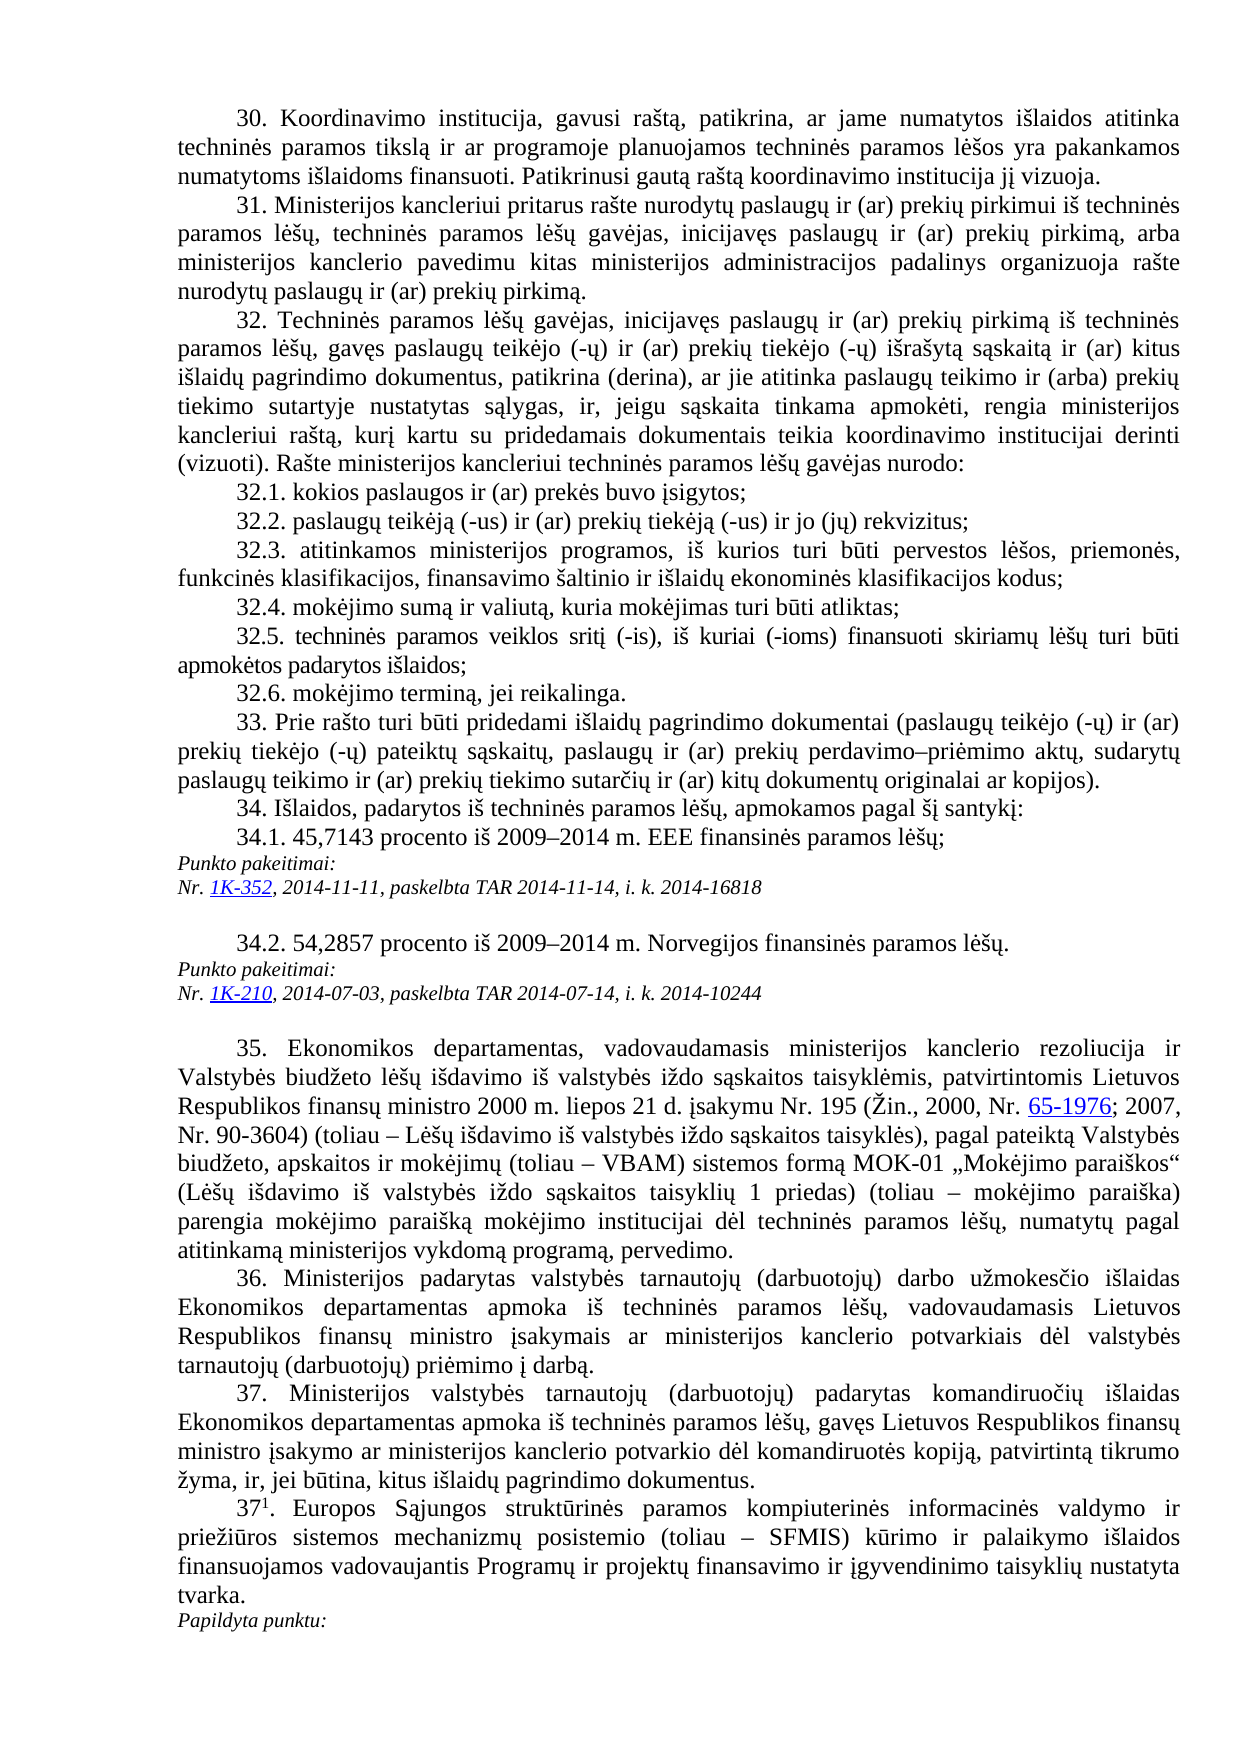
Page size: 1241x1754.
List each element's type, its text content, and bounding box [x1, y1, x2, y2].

text 34.2. 54,2857 procento iš 2009–2014 m. Norvegijos finansinės paramos lėšų. [177, 928, 1181, 957]
text 32.2. paslaugų teikėją (-us) ir (ar) prekių tiekėją (-us) ir jo (jų) rekvizitus; [177, 506, 1181, 535]
text 35. Ekonomikos departamentas, vadovaudamasis ministerijos kanclerio rezoliucija ir Valstybės biudžeto lėšų išdavimo iš valstybės iždo sąskaitos taisyklėmis, patvirtintomis Lietuvos Respublikos finansų ministro 2000 m. liepos 21 d. įsakymu Nr. 195 (Žin., 2000, Nr. 65-1976; 2007, Nr. 90-3604) (toliau – Lėšų išdavimo iš valstybės iždo sąskaitos taisyklės), pagal pateiktą Valstybės biudžeto, apskaitos ir mokėjimų (toliau – VBAM) sistemos formą MOK-01 „Mokėjimo paraiškos“ (Lėšų išdavimo iš valstybės iždo sąskaitos taisyklių 1 priedas) (toliau – mokėjimo paraiška) parengia mokėjimo paraišką mokėjimo institucijai dėl techninės paramos lėšų, numatytų pagal atitinkamą ministerijos vykdomą programą, pervedimo. [177, 1033, 1181, 1263]
text 37. Ministerijos valstybės tarnautojų (darbuotojų) padarytas komandiruočių išlaidas Ekonomikos departamentas apmoka iš techninės paramos lėšų, gavęs Lietuvos Respublikos finansų ministro įsakymo ar ministerijos kanclerio potvarkio dėl komandiruotės kopiją, patvirtintą tikrumo žyma, ir, jei būtina, kitus išlaidų pagrindimo dokumentus. [177, 1378, 1181, 1493]
text Nr. 1K-210, 2014-07-03, paskelbta TAR 2014-07-14, i. k. 2014-10244 [177, 981, 1181, 1005]
text 371. Europos Sąjungos struktūrinės paramos kompiuterinės informacinės valdymo ir priežiūros sistemos mechanizmų posistemio (toliau – SFMIS) kūrimo ir palaikymo išlaidos finansuojamos vadovaujantis Programų ir projektų finansavimo ir įgyvendinimo taisyklių nustatyta tvarka. [177, 1493, 1181, 1608]
text Punkto pakeitimai: [177, 851, 1181, 875]
text 32.3. atitinkamos ministerijos programos, iš kurios turi būti pervestos lėšos, priemonės, funkcinės klasifikacijos, finansavimo šaltinio ir išlaidų ekonominės klasifikacijos kodus; [177, 535, 1181, 592]
text 32.6. mokėjimo terminą, jei reikalinga. [177, 678, 1181, 707]
text 33. Prie rašto turi būti pridedami išlaidų pagrindimo dokumentai (paslaugų teikėjo (-ų) ir (ar) prekių tiekėjo (-ų) pateiktų sąskaitų, paslaugų ir (ar) prekių perdavimo–priėmimo aktų, sudarytų paslaugų teikimo ir (ar) prekių tiekimo sutarčių ir (ar) kitų dokumentų originalai ar kopijos). [177, 707, 1181, 793]
text Punkto pakeitimai: [177, 957, 1181, 981]
text Papildyta punktu: [177, 1608, 1181, 1632]
text 32.5. techninės paramos veiklos sritį (-is), iš kuriai (-ioms) finansuoti skiriamų lėšų turi būti apmokėtos padarytos išlaidos; [177, 621, 1181, 678]
text 32. Techninės paramos lėšų gavėjas, inicijavęs paslaugų ir (ar) prekių pirkimą iš techninės paramos lėšų, gavęs paslaugų teikėjo (-ų) ir (ar) prekių tiekėjo (-ų) išrašytą sąskaitą ir (ar) kitus išlaidų pagrindimo dokumentus, patikrina (derina), ar jie atitinka paslaugų teikimo ir (arba) prekių tiekimo sutartyje nustatytas sąlygas, ir, jeigu sąskaita tinkama apmokėti, rengia ministerijos kancleriui raštą, kurį kartu su pridedamais dokumentais teikia koordinavimo institucijai derinti (vizuoti). Rašte ministerijos kancleriui techninės paramos lėšų gavėjas nurodo: [177, 305, 1181, 477]
text 34. Išlaidos, padarytos iš techninės paramos lėšų, apmokamos pagal šį santykį: [177, 793, 1181, 822]
text 30. Koordinavimo institucija, gavusi raštą, patikrina, ar jame numatytos išlaidos atitinka techninės paramos tikslą ir ar programoje planuojamos techninės paramos lėšos yra pakankamos numatytoms išlaidoms finansuoti. Patikrinusi gautą raštą koordinavimo institucija jį vizuoja. [177, 103, 1181, 190]
text 31. Ministerijos kancleriui pritarus rašte nurodytų paslaugų ir (ar) prekių pirkimui iš techninės paramos lėšų, techninės paramos lėšų gavėjas, inicijavęs paslaugų ir (ar) prekių pirkimą, arba ministerijos kanclerio pavedimu kitas ministerijos administracijos padalinys organizuoja rašte nurodytų paslaugų ir (ar) prekių pirkimą. [177, 190, 1181, 305]
text 34.1. 45,7143 procento iš 2009–2014 m. EEE finansinės paramos lėšų; [177, 822, 1181, 851]
text Nr. 1K-352, 2014-11-11, paskelbta TAR 2014-11-14, i. k. 2014-16818 [177, 875, 1181, 899]
text 36. Ministerijos padarytas valstybės tarnautojų (darbuotojų) darbo užmokesčio išlaidas Ekonomikos departamentas apmoka iš techninės paramos lėšų, vadovaudamasis Lietuvos Respublikos finansų ministro įsakymais ar ministerijos kanclerio potvarkiais dėl valstybės tarnautojų (darbuotojų) priėmimo į darbą. [177, 1263, 1181, 1378]
text 32.1. kokios paslaugos ir (ar) prekės buvo įsigytos; [177, 477, 1181, 506]
text 32.4. mokėjimo sumą ir valiutą, kuria mokėjimas turi būti atliktas; [177, 592, 1181, 621]
